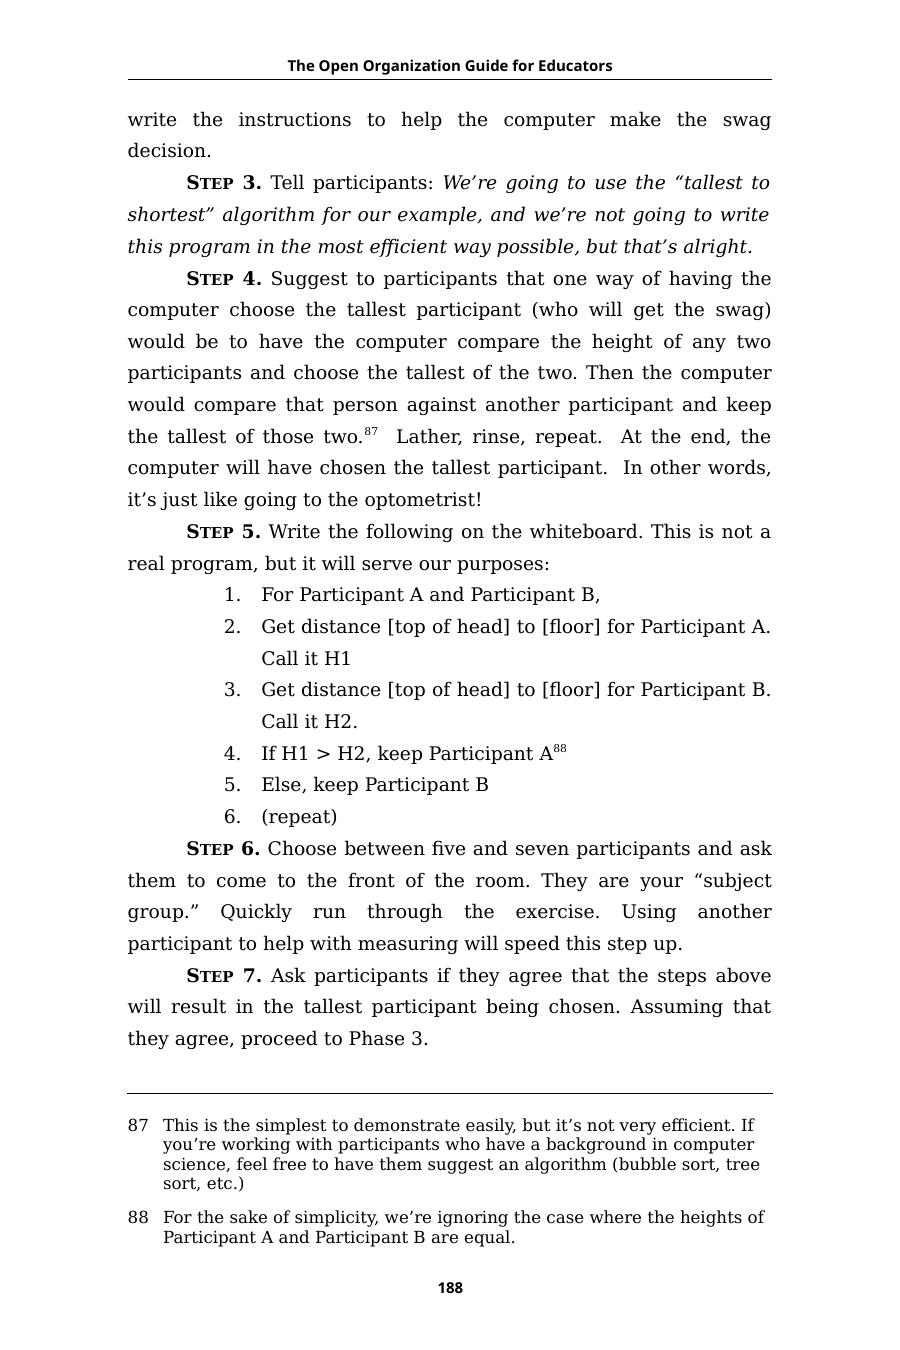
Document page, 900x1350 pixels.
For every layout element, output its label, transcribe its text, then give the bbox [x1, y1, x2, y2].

list If H1 > H2, keep Participant A [223, 743, 772, 764]
text write the instructions to help the computer make the swag decision. [127, 109, 772, 162]
text Step 4. Suggest to participants that one way of having the computer choose the tallest participant (who will get the swag) would be to have the computer compare the height of any two participants and choose the tallest of the two. Then the computer would compare that person against another participant and keep the tallest of those two. Lather, rinse, repeat. At the end, the computer will have chosen the tallest participant. In other words, it’s just like going to the optometrist! [127, 267, 772, 511]
text This is the simplest to demonstrate easily, but it’s not very efficient. If you’re working with participants who have a background in computer science, feel free to have them suggest an algorithm (bubble sort, tree sort, etc.) [127, 1116, 772, 1193]
text Step 5. Write the following on the whiteboard. This is not a real program, but it will serve our purposes: [127, 521, 772, 574]
text Step 7. Ask participants if they agree that the steps above will result in the tallest participant being chosen. Assuming that they agree, proceed to Phase 3. [127, 964, 772, 1050]
text Step 3. Tell participants: We’re going to use the “tallest to shortest” algorithm for our example, and we’re not going to write this program in the most efficient way possible, but that’s alright. [127, 172, 772, 257]
text Step 6. Choose between five and seven participants and ask them to come to the front of the room. They are your “subject group.” Quickly run through the exercise. Using another participant to help with measuring will speed this step up. [127, 838, 772, 955]
list For the sake of simplicity, we’re ignoring the case where the heights of Participant A and Participant B are equal. [127, 1208, 772, 1247]
list Get distance [top of head] to [floor] for Participant A. Call it H1 [223, 616, 772, 669]
list For Participant A and Participant B, [223, 584, 772, 606]
list Else, keep Participant B [223, 774, 772, 796]
list Get distance [top of head] to [floor] for Participant B. Call it H2. [223, 679, 772, 733]
list (repeat) [223, 806, 772, 828]
